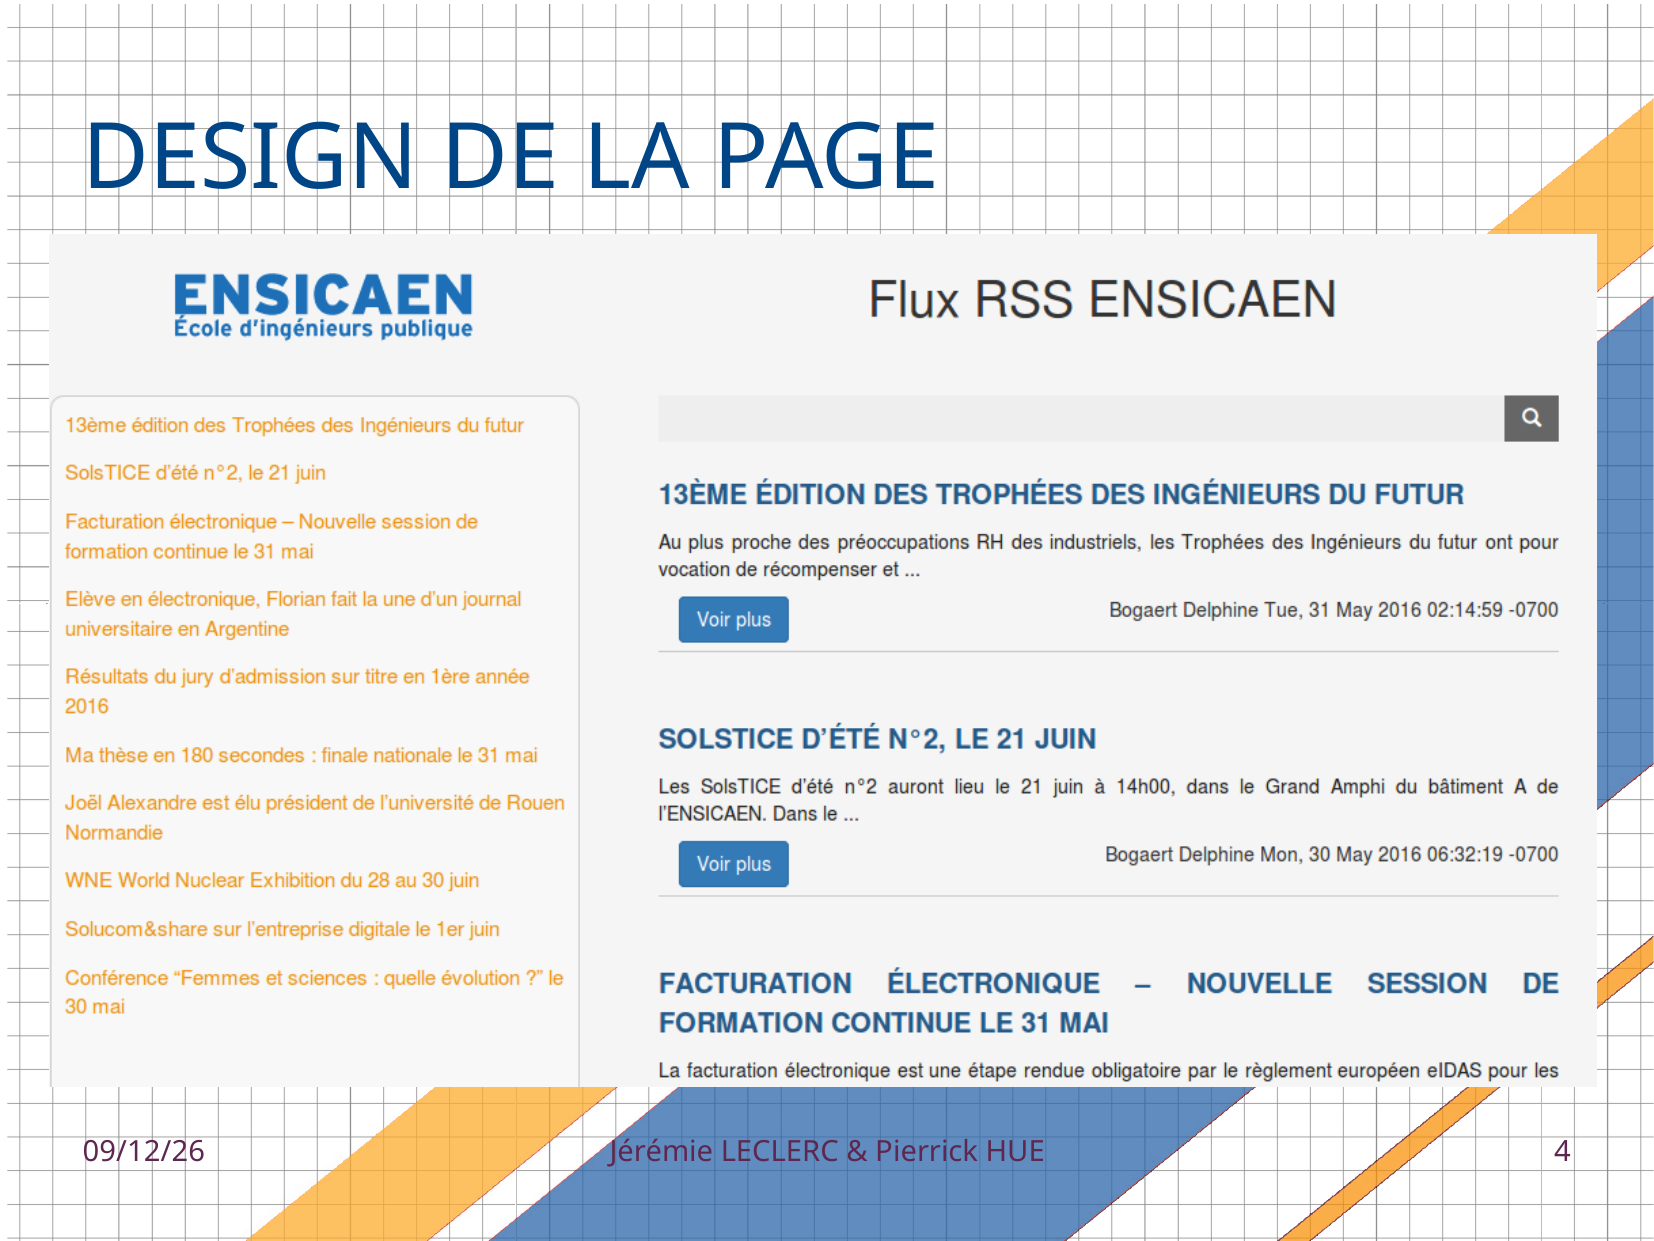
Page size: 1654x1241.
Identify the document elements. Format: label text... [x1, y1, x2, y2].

picture [7, 4, 1654, 1241]
title Design de la page [82, 49, 1571, 234]
